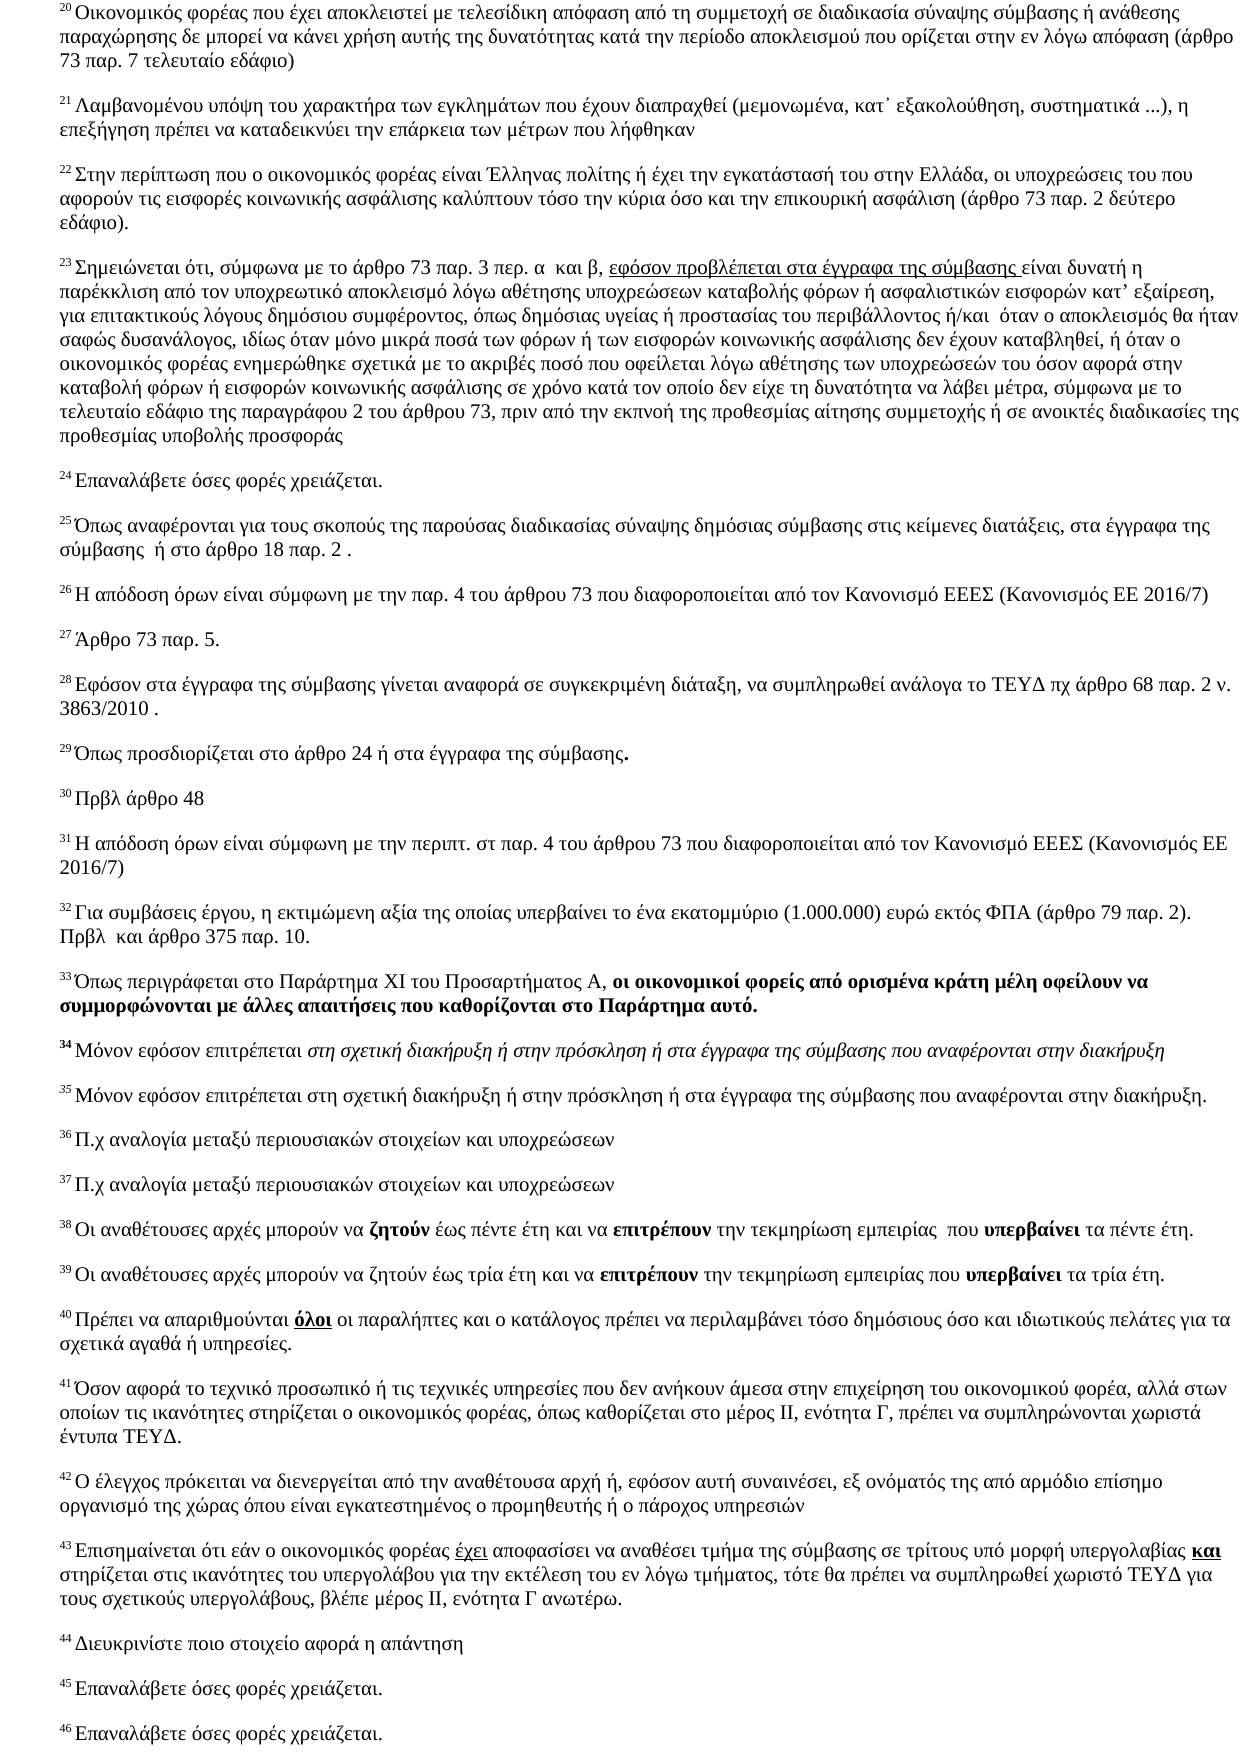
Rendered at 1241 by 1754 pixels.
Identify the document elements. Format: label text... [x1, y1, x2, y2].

text 21 Λαμβανομένου υπόψη του χαρακτήρα των εγκλημάτων που έχουν διαπραχθεί (μεμονωμένα, κατ᾽ εξακολούθηση, συστηματικά ...), η επεξήγηση πρέπει να καταδεικνύει την επάρκεια των μέτρων που λήφθηκαν [59, 93, 1240, 141]
text 34 Μόνον εφόσον επιτρέπεται στη σχετική διακήρυξη ή στην πρόσκληση ή στα έγγραφα της σύμβασης που αναφέρονται στην διακήρυξη [59, 1038, 1240, 1062]
text 41 Όσον αφορά το τεχνικό προσωπικό ή τις τεχνικές υπηρεσίες που δεν ανήκουν άμεσα στην επιχείρηση του οικονομικού φορέα, αλλά στων οποίων τις ικανότητες στηρίζεται ο οικονομικός φορέας, όπως καθορίζεται στο μέρος II, ενότητα Γ, πρέπει να συμπληρώνονται χωριστά έντυπα ΤΕΥΔ. [59, 1376, 1240, 1448]
text 42 Ο έλεγχος πρόκειται να διενεργείται από την αναθέτουσα αρχή ή, εφόσον αυτή συναινέσει, εξ ονόματός της από αρμόδιο επίσημο οργανισμό της χώρας όπου είναι εγκατεστημένος ο προμηθευτής ή ο πάροχος υπηρεσιών [59, 1469, 1240, 1517]
text 26 Η απόδοση όρων είναι σύμφωνη με την παρ. 4 του άρθρου 73 που διαφοροποιείται από τον Κανονισμό ΕΕΕΣ (Κανονισμός ΕΕ 2016/7) [59, 582, 1240, 606]
text 24 Επαναλάβετε όσες φορές χρειάζεται. [59, 468, 1240, 492]
text 20 Οικονομικός φορέας που έχει αποκλειστεί με τελεσίδικη απόφαση από τη συμμετοχή σε διαδικασία σύναψης σύμβασης ή ανάθεσης παραχώρησης δε μπορεί να κάνει χρήση αυτής της δυνατότητας κατά την περίοδο αποκλεισμού που ορίζεται στην εν λόγω απόφαση (άρθρο 73 παρ. 7 τελευταίο εδάφιο) [59, 0, 1240, 72]
text 28 Εφόσον στα έγγραφα της σύμβασης γίνεται αναφορά σε συγκεκριμένη διάταξη, να συμπληρωθεί ανάλογα το ΤΕΥΔ πχ άρθρο 68 παρ. 2 ν. 3863/2010 . [59, 672, 1240, 720]
text 22 Στην περίπτωση που ο οικονομικός φορέας είναι Έλληνας πολίτης ή έχει την εγκατάστασή του στην Ελλάδα, οι υποχρεώσεις του που αφορούν τις εισφορές κοινωνικής ασφάλισης καλύπτουν τόσο την κύρια όσο και την επικουρική ασφάλιση (άρθρο 73 παρ. 2 δεύτερο εδάφιο). [59, 162, 1240, 234]
text 29 Όπως προσδιορίζεται στο άρθρο 24 ή στα έγγραφα της σύμβασης. [59, 741, 1240, 765]
text 37 Π.χ αναλογία μεταξύ περιουσιακών στοιχείων και υποχρεώσεων [59, 1172, 1240, 1196]
text 39 Οι αναθέτουσες αρχές μπορούν να ζητούν έως τρία έτη και να επιτρέπουν την τεκμηρίωση εμπειρίας που υπερβαίνει τα τρία έτη. [59, 1262, 1240, 1286]
text 23 Σημειώνεται ότι, σύμφωνα με το άρθρο 73 παρ. 3 περ. α και β, εφόσον προβλέπεται στα έγγραφα της σύμβασης είναι δυνατή η παρέκκλιση από τον υποχρεωτικό αποκλεισμό λόγω αθέτησης υποχρεώσεων καταβολής φόρων ή ασφαλιστικών εισφορών κατ’ εξαίρεση, για επιτακτικούς λόγους δημόσιου συμφέροντος, όπως δημόσιας υγείας ή προστασίας του περιβάλλοντος ή/και όταν ο αποκλεισμός θα ήταν σαφώς δυσανάλογος, ιδίως όταν μόνο μικρά ποσά των φόρων ή των εισφορών κοινωνικής ασφάλισης δεν έχουν καταβληθεί, ή όταν ο οικονομικός φορέας ενημερώθηκε σχετικά με το ακριβές ποσό που οφείλεται λόγω αθέτησης των υποχρεώσεών του όσον αφορά στην καταβολή φόρων ή εισφορών κοινωνικής ασφάλισης σε χρόνο κατά τον οποίο δεν είχε τη δυνατότητα να λάβει μέτρα, σύμφωνα με το τελευταίο εδάφιο της παραγράφου 2 του άρθρου 73, πριν από την εκπνοή της προθεσμίας αίτησης συμμετοχής ή σε ανοικτές διαδικασίες της προθεσμίας υποβολής προσφοράς [59, 255, 1240, 447]
text 38 Οι αναθέτουσες αρχές μπορούν να ζητούν έως πέντε έτη και να επιτρέπουν την τεκμηρίωση εμπειρίας που υπερβαίνει τα πέντε έτη. [59, 1217, 1240, 1241]
text 31 Η απόδοση όρων είναι σύμφωνη με την περιπτ. στ παρ. 4 του άρθρου 73 που διαφοροποιείται από τον Κανονισμό ΕΕΕΣ (Κανονισμός ΕΕ 2016/7) [59, 831, 1240, 879]
text 33 Όπως περιγράφεται στο Παράρτημα XI του Προσαρτήματος Α, οι οικονομικοί φορείς από ορισμένα κράτη μέλη οφείλουν να συμμορφώνονται με άλλες απαιτήσεις που καθορίζονται στο Παράρτημα αυτό. [59, 969, 1240, 1017]
text 32 Για συμβάσεις έργου, η εκτιμώμενη αξία της οποίας υπερβαίνει το ένα εκατομμύριο (1.000.000) ευρώ εκτός ΦΠΑ (άρθρο 79 παρ. 2). Πρβλ και άρθρο 375 παρ. 10. [59, 900, 1240, 948]
text 30 Πρβλ άρθρο 48 [59, 786, 1240, 810]
text 43 Επισημαίνεται ότι εάν ο οικονομικός φορέας έχει αποφασίσει να αναθέσει τμήμα της σύμβασης σε τρίτους υπό μορφή υπεργολαβίας και στηρίζεται στις ικανότητες του υπεργολάβου για την εκτέλεση του εν λόγω τμήματος, τότε θα πρέπει να συμπληρωθεί χωριστό ΤΕΥΔ για τους σχετικούς υπεργολάβους, βλέπε μέρος ΙΙ, ενότητα Γ ανωτέρω. [59, 1538, 1240, 1610]
text 25 Όπως αναφέρονται για τους σκοπούς της παρούσας διαδικασίας σύναψης δημόσιας σύμβασης στις κείμενες διατάξεις, στα έγγραφα της σύμβασης ή στο άρθρο 18 παρ. 2 . [59, 513, 1240, 561]
text 45 Επαναλάβετε όσες φορές χρειάζεται. [59, 1676, 1240, 1700]
text 40 Πρέπει να απαριθμούνται όλοι οι παραλήπτες και ο κατάλογος πρέπει να περιλαμβάνει τόσο δημόσιους όσο και ιδιωτικούς πελάτες για τα σχετικά αγαθά ή υπηρεσίες. [59, 1307, 1240, 1355]
text 27 Άρθρο 73 παρ. 5. [59, 627, 1240, 651]
text 35 Μόνον εφόσον επιτρέπεται στη σχετική διακήρυξη ή στην πρόσκληση ή στα έγγραφα της σύμβασης που αναφέρονται στην διακήρυξη. [59, 1082, 1240, 1107]
text 46 Επαναλάβετε όσες φορές χρειάζεται. [59, 1721, 1240, 1745]
text 44 Διευκρινίστε ποιο στοιχείο αφορά η απάντηση [59, 1631, 1240, 1655]
text 36 Π.χ αναλογία μεταξύ περιουσιακών στοιχείων και υποχρεώσεων [59, 1127, 1240, 1151]
